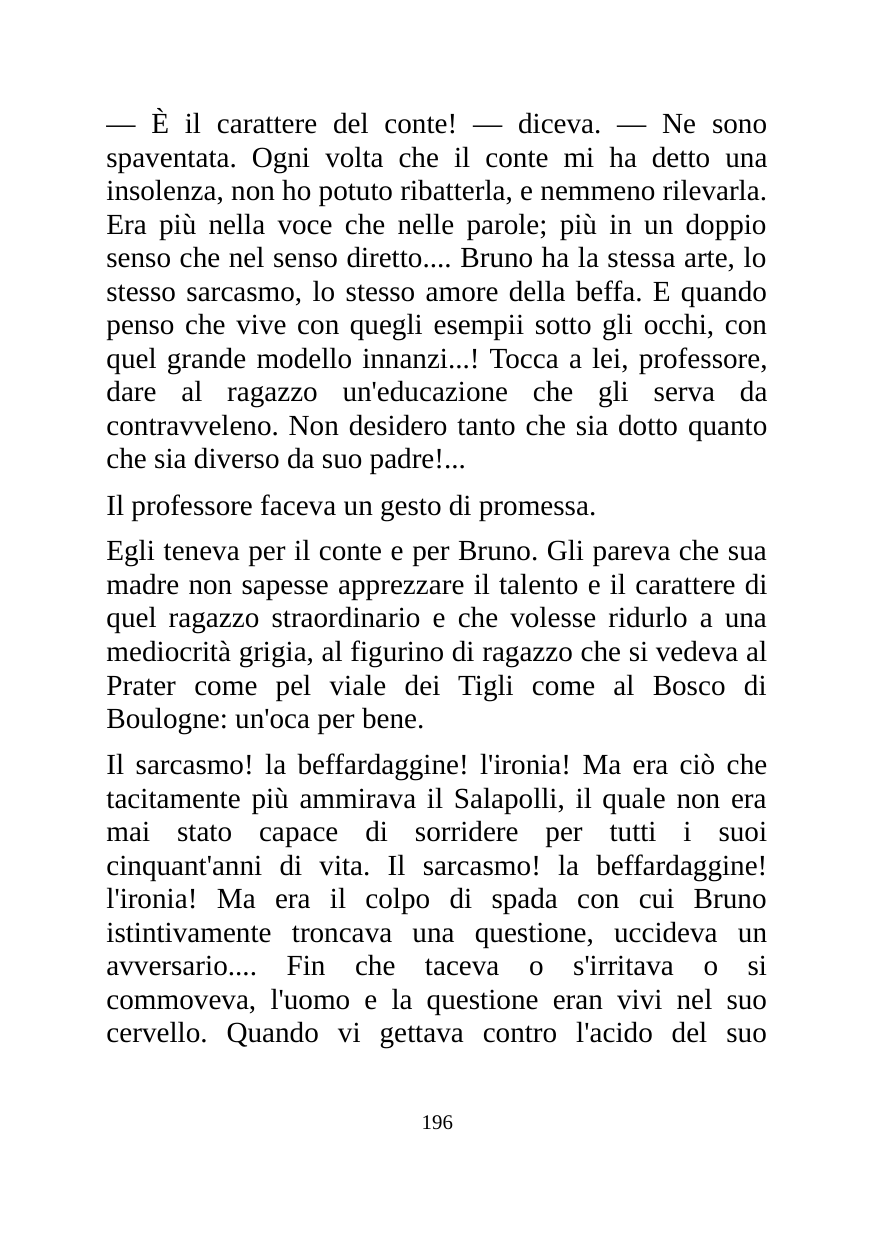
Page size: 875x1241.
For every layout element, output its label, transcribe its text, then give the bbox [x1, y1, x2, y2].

text — È il carattere del conte! — diceva. — Ne sono spaventata. Ogni volta che il conte mi ha detto una insolenza, non ho potuto ribatterla, e nemmeno rilevarla. Era più nella voce che nelle parole; più in un doppio senso che nel senso diretto.... Bruno ha la stessa arte, lo stesso sarcasmo, lo stesso amore della beffa. E quando penso che vive con quegli esempii sotto gli occhi, con quel grande modello innanzi...! Tocca a lei, professore, dare al ragazzo un'educazione che gli serva da contravveleno. Non desidero tanto che sia dotto quanto che sia diverso da suo padre!... [106, 106, 768, 475]
text Il sarcasmo! la beffardaggine! l'ironia! Ma era ciò che tacitamente più ammirava il Salapolli, il quale non era mai stato capace di sorridere per tutti i suoi cinquant'anni di vita. Il sarcasmo! la beffardaggine! l'ironia! Ma era il colpo di spada con cui Bruno istintivamente troncava una questione, uccideva un avversario.... Fin che taceva o s'irritava o si commoveva, l'uomo e la questione eran vivi nel suo cervello. Quando vi gettava contro l'acido del suo [106, 747, 768, 1049]
text Egli teneva per il conte e per Bruno. Gli pareva che sua madre non sapesse apprezzare il talento e il carattere di quel ragazzo straordinario e che volesse ridurlo a una mediocrità grigia, al figurino di ragazzo che si vedeva al Prater come pel viale dei Tigli come al Bosco di Boulogne: un'oca per bene. [106, 533, 768, 735]
text Il professore faceva un gesto di promessa. [106, 488, 768, 521]
